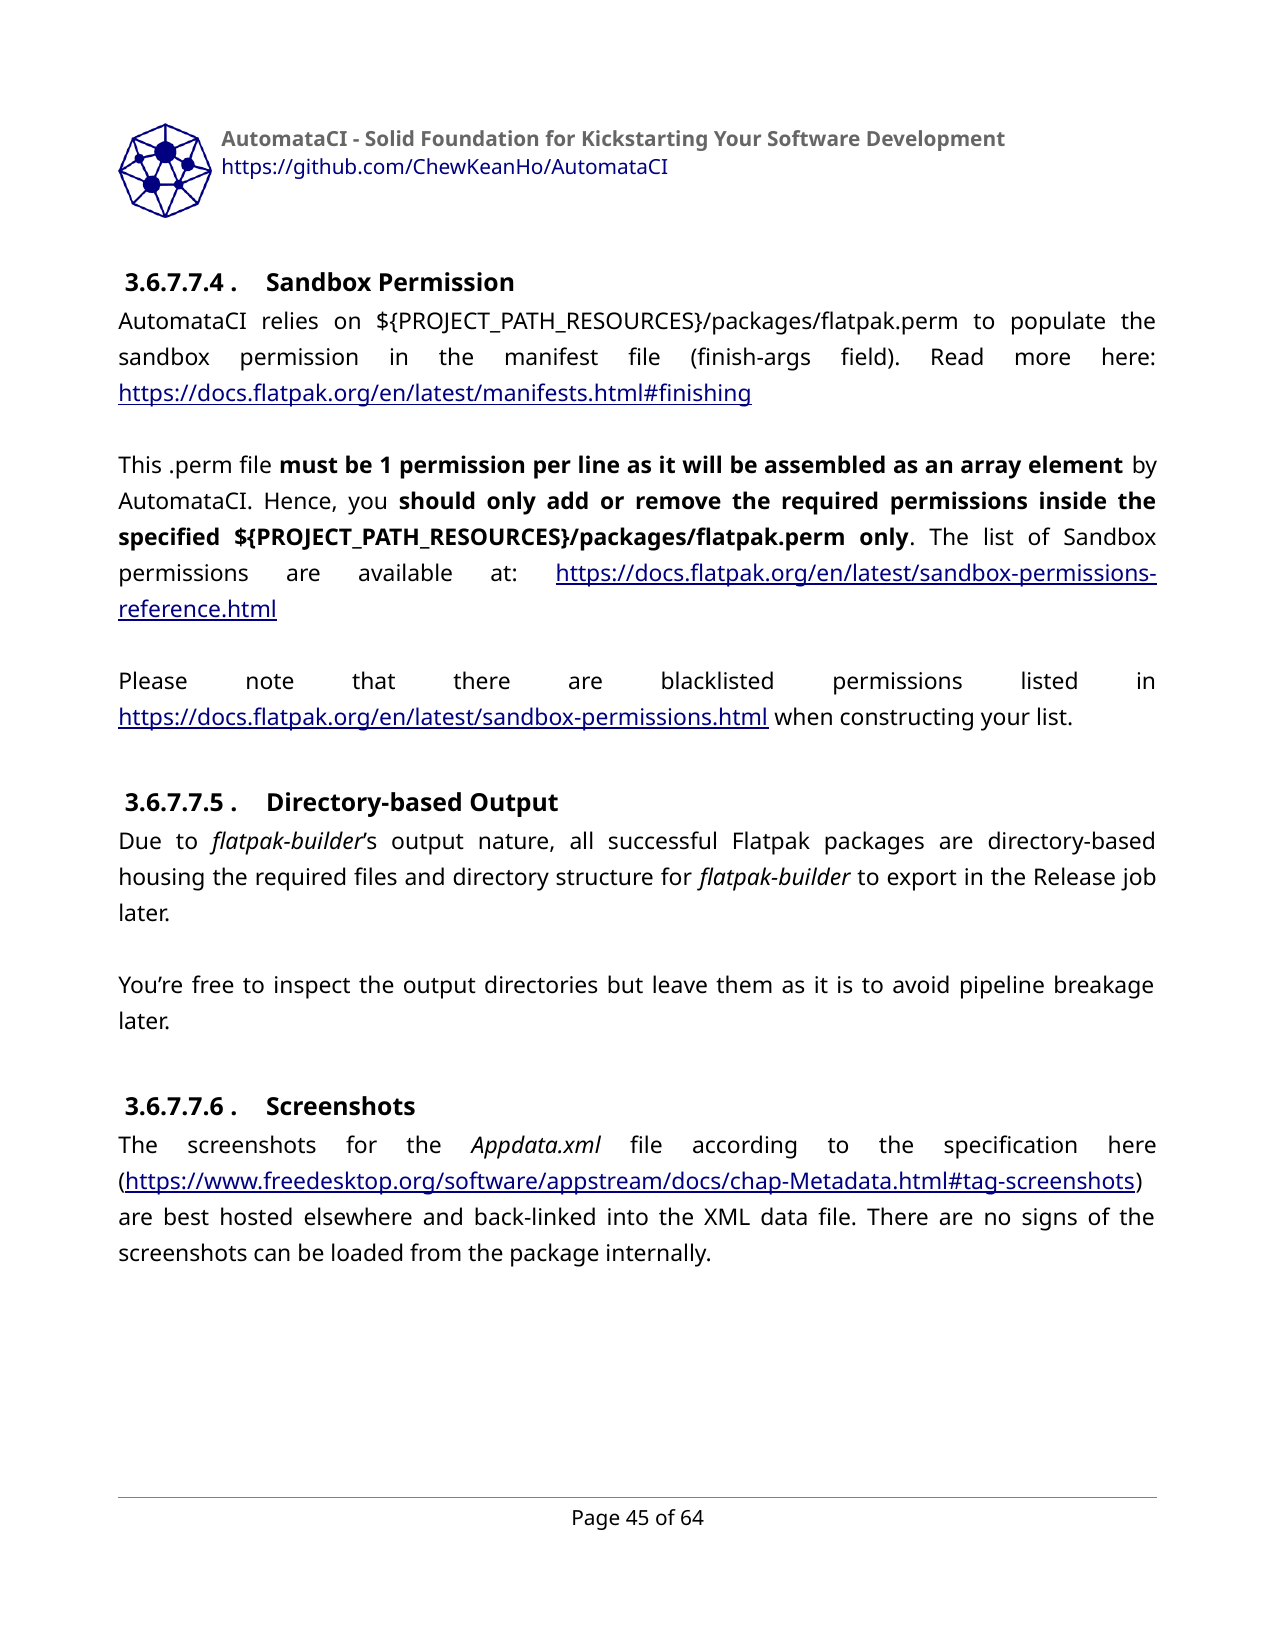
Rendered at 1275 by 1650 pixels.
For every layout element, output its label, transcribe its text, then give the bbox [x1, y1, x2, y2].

picture [118, 123, 212, 218]
subtitle Screenshots [118, 1089, 1157, 1123]
subtitle Sandbox Permission [118, 265, 1157, 299]
text This .perm file must be 1 permission per line as it will be assembled as an array element by AutomataCI. Hence, you should only add or remove the required permissions inside the specified ${PROJECT_PATH_RESOURCES}/packages/flatpak.perm only. The list of Sandbox permissions are available at: https://docs.flatpak.org/en/latest/sandbox-permissions-reference.html [118, 449, 1157, 624]
text Due to flatpak-builder’s output nature, all successful Flatpak packages are directory-based housing the required files and directory structure for flatpak-builder to export in the Release job later. [118, 825, 1157, 928]
text AutomataCI relies on ${PROJECT_PATH_RESOURCES}/packages/flatpak.perm to populate the sandbox permission in the manifest file (finish-args field). Read more here: https://docs.flatpak.org/en/latest/manifests.html#finishing [118, 305, 1157, 408]
text The screenshots for the Appdata.xml file according to the specification here (https://www.freedesktop.org/software/appstream/docs/chap-Metadata.html#tag-screenshots) are best hosted elsewhere and back-linked into the XML data file. There are no signs of the screenshots can be loaded from the package internally. [118, 1129, 1157, 1268]
text You’re free to inspect the output directories but leave them as it is to avoid pipeline breakage later. [118, 969, 1157, 1036]
text Please note that there are blacklisted permissions listed in https://docs.flatpak.org/en/latest/sandbox-permissions.html when constructing your list. [118, 665, 1157, 732]
subtitle Directory-based Output [118, 785, 1157, 819]
